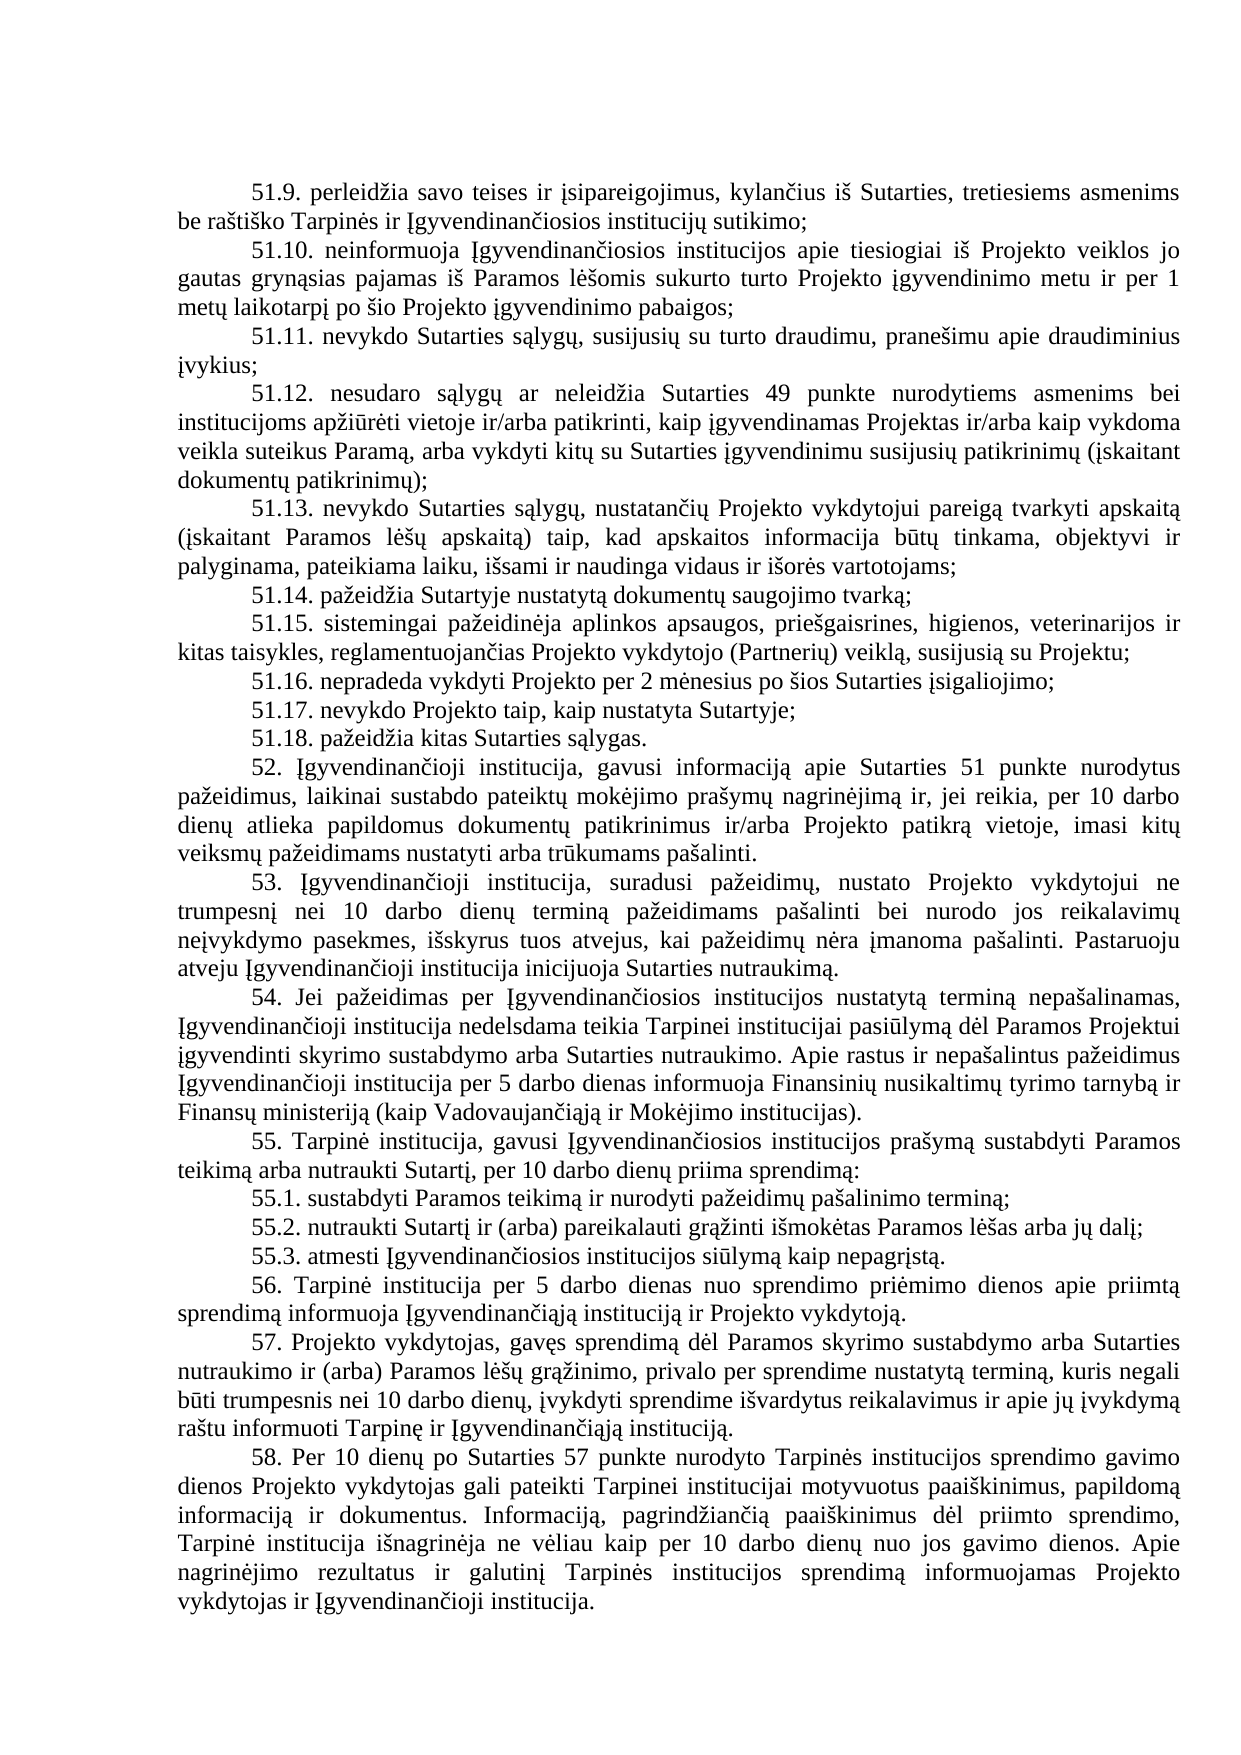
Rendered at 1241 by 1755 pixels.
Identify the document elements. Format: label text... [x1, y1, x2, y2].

text 57. Projekto vykdytojas, gavęs sprendimą dėl Paramos skyrimo sustabdymo arba Sutarties nutraukimo ir (arba) Paramos lėšų grąžinimo, privalo per sprendime nustatytą terminą, kuris negali būti trumpesnis nei 10 darbo dienų, įvykdyti sprendime išvardytus reikalavimus ir apie jų įvykdymą raštu informuoti Tarpinę ir Įgyvendinančiąją instituciją. [177, 1327, 1181, 1442]
text 51.14. pažeidžia Sutartyje nustatytą dokumentų saugojimo tvarką; [177, 580, 1181, 608]
text 58. Per 10 dienų po Sutarties 57 punkte nurodyto Tarpinės institucijos sprendimo gavimo dienos Projekto vykdytojas gali pateikti Tarpinei institucijai motyvuotus paaiškinimus, papildomą informaciją ir dokumentus. Informaciją, pagrindžiančią paaiškinimus dėl priimto sprendimo, Tarpinė institucija išnagrinėja ne vėliau kaip per 10 darbo dienų nuo jos gavimo dienos. Apie nagrinėjimo rezultatus ir galutinį Tarpinės institucijos sprendimą informuojamas Projekto vykdytojas ir Įgyvendinančioji institucija. [177, 1442, 1181, 1615]
text 51.15. sistemingai pažeidinėja aplinkos apsaugos, priešgaisrines, higienos, veterinarijos ir kitas taisykles, reglamentuojančias Projekto vykdytojo (Partnerių) veiklą, susijusią su Projektu; [177, 608, 1181, 666]
text 51.12. nesudaro sąlygų ar neleidžia Sutarties 49 punkte nurodytiems asmenims bei institucijoms apžiūrėti vietoje ir/arba patikrinti, kaip įgyvendinamas Projektas ir/arba kaip vykdoma veikla suteikus Paramą, arba vykdyti kitų su Sutarties įgyvendinimu susijusių patikrinimų (įskaitant dokumentų patikrinimų); [177, 378, 1181, 493]
text 51.13. nevykdo Sutarties sąlygų, nustatančių Projekto vykdytojui pareigą tvarkyti apskaitą (įskaitant Paramos lėšų apskaitą) taip, kad apskaitos informacija būtų tinkama, objektyvi ir palyginama, pateikiama laiku, išsami ir naudinga vidaus ir išorės vartotojams; [177, 493, 1181, 580]
text 51.17. nevykdo Projekto taip, kaip nustatyta Sutartyje; [177, 695, 1181, 723]
text 55. Tarpinė institucija, gavusi Įgyvendinančiosios institucijos prašymą sustabdyti Paramos teikimą arba nutraukti Sutartį, per 10 darbo dienų priima sprendimą: [177, 1126, 1181, 1183]
text 51.11. nevykdo Sutarties sąlygų, susijusių su turto draudimu, pranešimu apie draudiminius įvykius; [177, 321, 1181, 378]
text 55.2. nutraukti Sutartį ir (arba) pareikalauti grąžinti išmokėtas Paramos lėšas arba jų dalį; [177, 1212, 1181, 1241]
text 54. Jei pažeidimas per Įgyvendinančiosios institucijos nustatytą terminą nepašalinamas, Įgyvendinančioji institucija nedelsdama teikia Tarpinei institucijai pasiūlymą dėl Paramos Projektui įgyvendinti skyrimo sustabdymo arba Sutarties nutraukimo. Apie rastus ir nepašalintus pažeidimus Įgyvendinančioji institucija per 5 darbo dienas informuoja Finansinių nusikaltimų tyrimo tarnybą ir Finansų ministeriją (kaip Vadovaujančiąją ir Mokėjimo institucijas). [177, 982, 1181, 1126]
text 51.18. pažeidžia kitas Sutarties sąlygas. [177, 723, 1181, 752]
text 51.9. perleidžia savo teises ir įsipareigojimus, kylančius iš Sutarties, tretiesiems asmenims be raštiško Tarpinės ir Įgyvendinančiosios institucijų sutikimo; [177, 177, 1181, 235]
text 52. Įgyvendinančioji institucija, gavusi informaciją apie Sutarties 51 punkte nurodytus pažeidimus, laikinai sustabdo pateiktų mokėjimo prašymų nagrinėjimą ir, jei reikia, per 10 darbo dienų atlieka papildomus dokumentų patikrinimus ir/arba Projekto patikrą vietoje, imasi kitų veiksmų pažeidimams nustatyti arba trūkumams pašalinti. [177, 752, 1181, 867]
text 55.3. atmesti Įgyvendinančiosios institucijos siūlymą kaip nepagrįstą. [177, 1241, 1181, 1270]
text 51.16. nepradeda vykdyti Projekto per 2 mėnesius po šios Sutarties įsigaliojimo; [177, 666, 1181, 695]
text 55.1. sustabdyti Paramos teikimą ir nurodyti pažeidimų pašalinimo terminą; [177, 1183, 1181, 1212]
text 56. Tarpinė institucija per 5 darbo dienas nuo sprendimo priėmimo dienos apie priimtą sprendimą informuoja Įgyvendinančiąją instituciją ir Projekto vykdytoją. [177, 1270, 1181, 1327]
text 51.10. neinformuoja Įgyvendinančiosios institucijos apie tiesiogiai iš Projekto veiklos jo gautas grynąsias pajamas iš Paramos lėšomis sukurto turto Projekto įgyvendinimo metu ir per 1 metų laikotarpį po šio Projekto įgyvendinimo pabaigos; [177, 235, 1181, 321]
text 53. Įgyvendinančioji institucija, suradusi pažeidimų, nustato Projekto vykdytojui ne trumpesnį nei 10 darbo dienų terminą pažeidimams pašalinti bei nurodo jos reikalavimų neįvykdymo pasekmes, išskyrus tuos atvejus, kai pažeidimų nėra įmanoma pašalinti. Pastaruoju atveju Įgyvendinančioji institucija inicijuoja Sutarties nutraukimą. [177, 867, 1181, 982]
